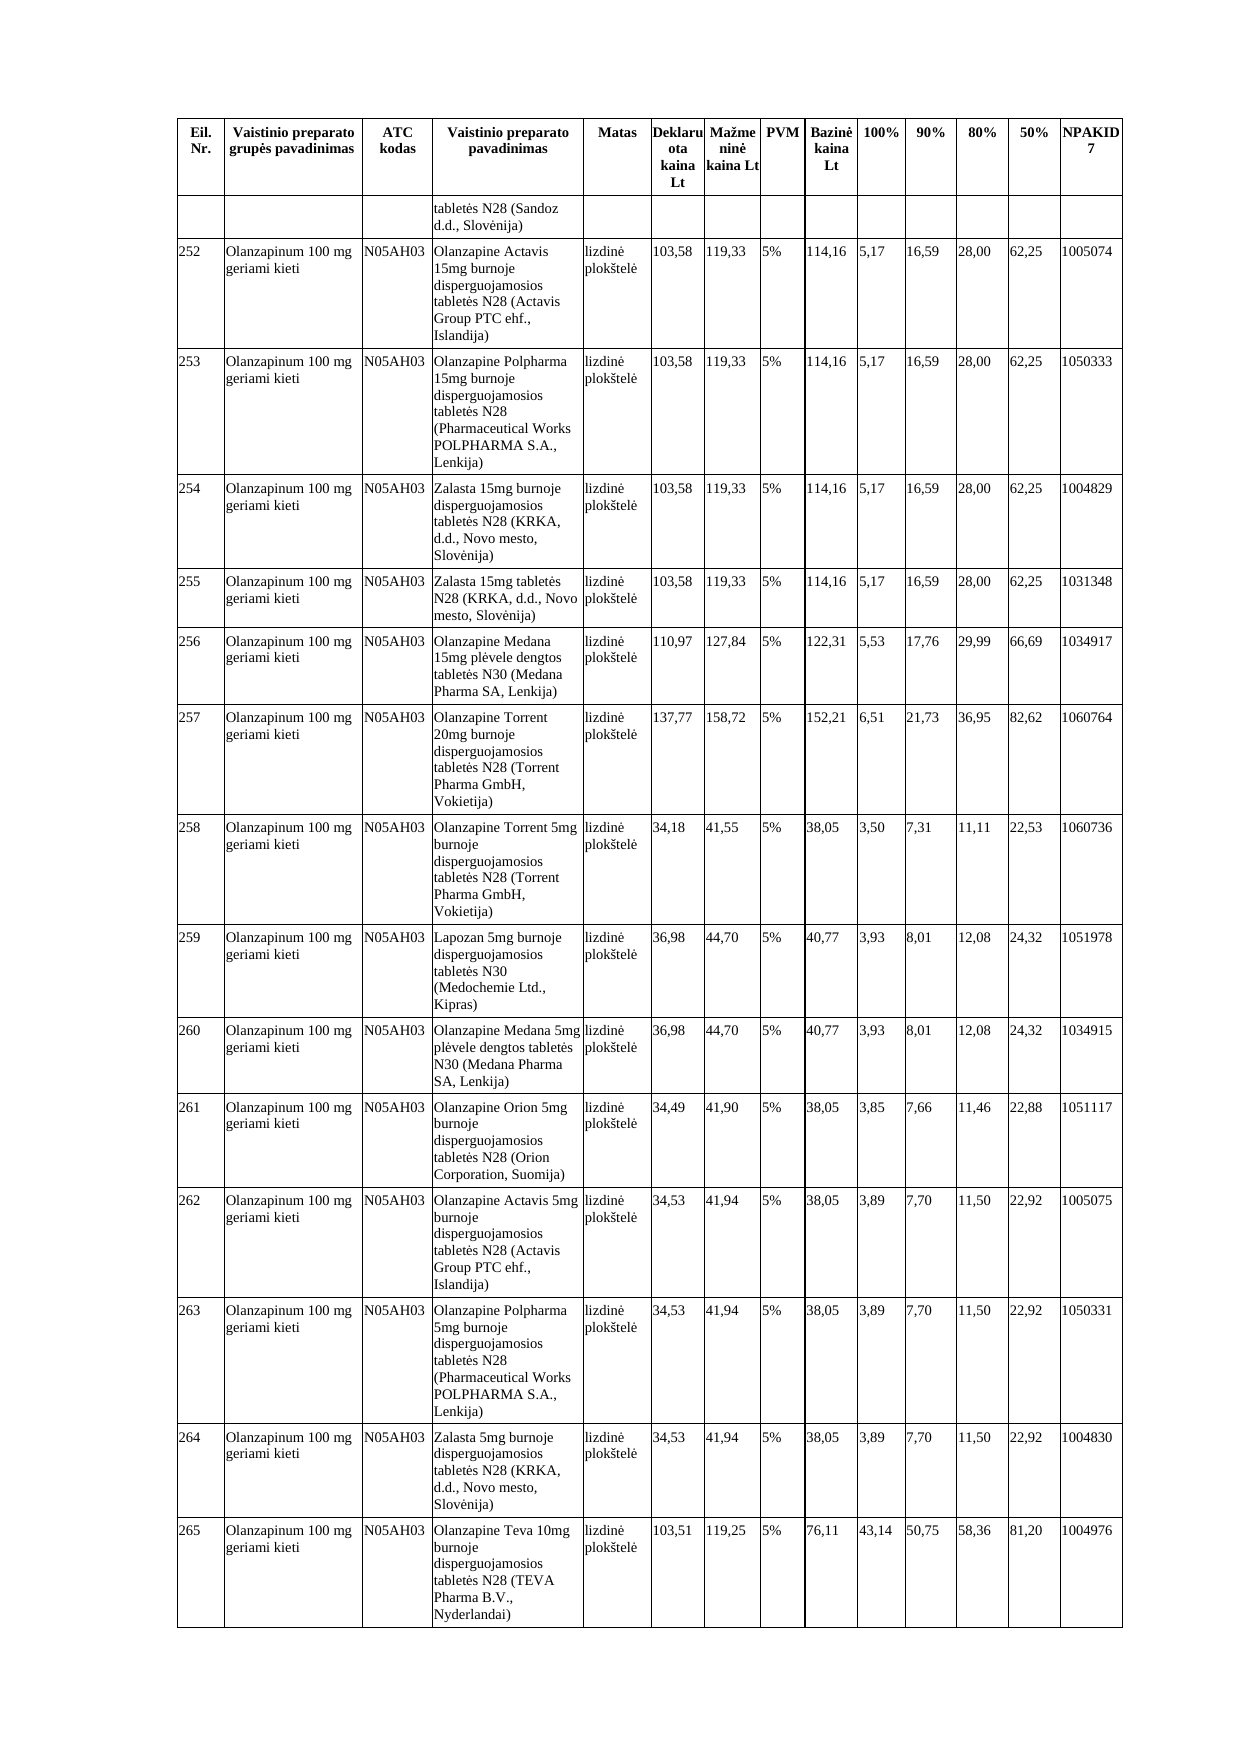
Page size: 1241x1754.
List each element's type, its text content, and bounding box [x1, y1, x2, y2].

table_cell N05AH03 [363, 1188, 432, 1297]
table_cell Olanzapinum 100 mg geriami kieti [225, 628, 362, 704]
table_header Vaistinio preparato grupės pavadinimas [225, 119, 362, 194]
table_cell 258 [178, 815, 224, 924]
table_cell 24,32 [1009, 925, 1060, 1017]
table_cell 1060736 [1061, 815, 1122, 924]
table_cell Olanzapinum 100 mg geriami kieti [225, 925, 362, 1017]
table_cell Olanzapinum 100 mg geriami kieti [225, 1094, 362, 1187]
table_cell 127,84 [705, 628, 760, 704]
table_cell Olanzapine Torrent 20mg burnoje disperguojamosios tabletės N28 (Torrent Pharma GmbH, Vokietija) [433, 705, 583, 814]
table_cell Olanzapine Orion 5mg burnoje disperguojamosios tabletės N28 (Orion Corporation, Suomija) [433, 1094, 583, 1187]
table_cell 255 [178, 569, 224, 627]
table_cell [652, 196, 704, 237]
table_cell tabletės N28 (Sandoz d.d., Slovėnija) [433, 196, 583, 237]
table_cell 62,25 [1009, 569, 1060, 627]
table_cell 257 [178, 705, 224, 814]
table_cell lizdinė plokštelė [584, 815, 651, 924]
table_cell 1051117 [1061, 1094, 1122, 1187]
table_cell 7,66 [906, 1094, 956, 1187]
table_cell 103,58 [652, 239, 704, 347]
table_header ATC kodas [363, 119, 432, 194]
table_cell 38,05 [806, 1094, 857, 1187]
table_cell Olanzapinum 100 mg geriami kieti [225, 1188, 362, 1297]
table_cell 262 [178, 1188, 224, 1297]
table_cell 5% [761, 628, 804, 704]
table_cell Olanzapine Medana 5mg plėvele dengtos tabletės N30 (Medana Pharma SA, Lenkija) [433, 1018, 583, 1093]
table_cell 81,20 [1009, 1518, 1060, 1627]
table_cell 119,25 [705, 1518, 760, 1627]
table_cell 114,16 [806, 569, 857, 627]
table_cell Olanzapinum 100 mg geriami kieti [225, 705, 362, 814]
table_cell 7,31 [906, 815, 956, 924]
table_cell 62,25 [1009, 239, 1060, 347]
table_cell 36,95 [957, 705, 1008, 814]
table_cell 5% [761, 569, 804, 627]
table_header Deklaruota kaina Lt [652, 119, 704, 194]
table_cell 28,00 [957, 475, 1008, 567]
table_cell lizdinė plokštelė [584, 1424, 651, 1517]
table_cell Olanzapinum 100 mg geriami kieti [225, 475, 362, 567]
table_cell 1034917 [1061, 628, 1122, 704]
table_cell 1005074 [1061, 239, 1122, 347]
table_cell 36,98 [652, 1018, 704, 1093]
table_cell 119,33 [705, 349, 760, 474]
table_cell 3,93 [858, 925, 905, 1017]
table_cell Olanzapinum 100 mg geriami kieti [225, 1298, 362, 1423]
table_cell Zalasta 15mg burnoje disperguojamosios tabletės N28 (KRKA, d.d., Novo mesto, Slovėnija) [433, 475, 583, 567]
table_cell 66,69 [1009, 628, 1060, 704]
table_cell 256 [178, 628, 224, 704]
table_cell 38,05 [806, 1298, 857, 1423]
table_cell lizdinė plokštelė [584, 705, 651, 814]
table_cell 1051978 [1061, 925, 1122, 1017]
table_cell 1004829 [1061, 475, 1122, 567]
table_cell 3,50 [858, 815, 905, 924]
table_cell 259 [178, 925, 224, 1017]
table_cell 1004976 [1061, 1518, 1122, 1627]
table_cell 58,36 [957, 1518, 1008, 1627]
table_cell 11,46 [957, 1094, 1008, 1187]
table_cell 1060764 [1061, 705, 1122, 814]
table_header Bazinė kaina Lt [806, 119, 857, 194]
table_cell 252 [178, 239, 224, 347]
table_cell 103,58 [652, 475, 704, 567]
table_cell [957, 196, 1008, 237]
table_cell Olanzapine Torrent 5mg burnoje disperguojamosios tabletės N28 (Torrent Pharma GmbH, Vokietija) [433, 815, 583, 924]
table_cell 265 [178, 1518, 224, 1627]
table_cell 34,49 [652, 1094, 704, 1187]
table_cell 44,70 [705, 925, 760, 1017]
table_cell N05AH03 [363, 925, 432, 1017]
table_cell 1050333 [1061, 349, 1122, 474]
table_cell lizdinė plokštelė [584, 569, 651, 627]
table_cell 110,97 [652, 628, 704, 704]
table_cell 5% [761, 475, 804, 567]
table_cell 44,70 [705, 1018, 760, 1093]
table_cell 122,31 [806, 628, 857, 704]
table_cell 5% [761, 815, 804, 924]
table_cell Olanzapinum 100 mg geriami kieti [225, 1518, 362, 1627]
table_cell 261 [178, 1094, 224, 1187]
table_cell Olanzapine Teva 10mg burnoje disperguojamosios tabletės N28 (TEVA Pharma B.V., Nyderlandai) [433, 1518, 583, 1627]
table_cell 17,76 [906, 628, 956, 704]
table_cell 3,89 [858, 1424, 905, 1517]
table_cell 119,33 [705, 475, 760, 567]
table_cell 22,92 [1009, 1424, 1060, 1517]
table_header 100% [858, 119, 905, 194]
table_cell 21,73 [906, 705, 956, 814]
table_cell [1061, 196, 1122, 237]
table_cell 82,62 [1009, 705, 1060, 814]
table_cell 16,59 [906, 239, 956, 347]
table_cell [858, 196, 905, 237]
table_cell 28,00 [957, 239, 1008, 347]
table_cell Olanzapinum 100 mg geriami kieti [225, 569, 362, 627]
table_cell 263 [178, 1298, 224, 1423]
table_cell 22,88 [1009, 1094, 1060, 1187]
table_cell 5% [761, 239, 804, 347]
table_cell 12,08 [957, 925, 1008, 1017]
table_cell 5% [761, 1518, 804, 1627]
table_cell 1031348 [1061, 569, 1122, 627]
table_cell 38,05 [806, 1424, 857, 1517]
table_cell lizdinė plokštelė [584, 1188, 651, 1297]
table_cell 5% [761, 1424, 804, 1517]
table_cell 34,53 [652, 1188, 704, 1297]
table_cell N05AH03 [363, 1518, 432, 1627]
table_cell 38,05 [806, 815, 857, 924]
table_cell 5% [761, 1094, 804, 1187]
table_cell Olanzapinum 100 mg geriami kieti [225, 349, 362, 474]
table_cell 1034915 [1061, 1018, 1122, 1093]
table_cell Olanzapine Medana 15mg plėvele dengtos tabletės N30 (Medana Pharma SA, Lenkija) [433, 628, 583, 704]
table_cell 5% [761, 1018, 804, 1093]
table_cell 260 [178, 1018, 224, 1093]
table_header 90% [906, 119, 956, 194]
table_cell 3,93 [858, 1018, 905, 1093]
table_cell lizdinė plokštelė [584, 1298, 651, 1423]
table_cell 5,53 [858, 628, 905, 704]
table_cell 22,53 [1009, 815, 1060, 924]
table_cell 22,92 [1009, 1188, 1060, 1297]
table_cell 152,21 [806, 705, 857, 814]
table_cell 7,70 [906, 1188, 956, 1297]
table_cell [761, 196, 804, 237]
table_header 80% [957, 119, 1008, 194]
table_cell 114,16 [806, 349, 857, 474]
table_header NPAKID7 [1061, 119, 1122, 194]
table_cell [1009, 196, 1060, 237]
table_cell 12,08 [957, 1018, 1008, 1093]
table_header Vaistinio preparato pavadinimas [433, 119, 583, 194]
table_cell N05AH03 [363, 569, 432, 627]
table_cell 34,53 [652, 1424, 704, 1517]
table_cell 11,11 [957, 815, 1008, 924]
table_cell 5% [761, 705, 804, 814]
table_cell 264 [178, 1424, 224, 1517]
table_cell 5,17 [858, 569, 905, 627]
table_cell 22,92 [1009, 1298, 1060, 1423]
table_cell N05AH03 [363, 1018, 432, 1093]
table_cell 3,89 [858, 1188, 905, 1297]
table_cell Olanzapinum 100 mg geriami kieti [225, 1424, 362, 1517]
table_header Eil. Nr. [178, 119, 224, 194]
table_cell lizdinė plokštelė [584, 925, 651, 1017]
table_cell 114,16 [806, 239, 857, 347]
table_cell lizdinė plokštelė [584, 1518, 651, 1627]
table_cell 5,17 [858, 475, 905, 567]
table_cell 7,70 [906, 1298, 956, 1423]
table_cell 119,33 [705, 239, 760, 347]
table_cell N05AH03 [363, 1094, 432, 1187]
table_cell 11,50 [957, 1424, 1008, 1517]
table_cell N05AH03 [363, 628, 432, 704]
table_cell 41,55 [705, 815, 760, 924]
table_cell 41,94 [705, 1298, 760, 1423]
table_header Matas [584, 119, 651, 194]
table_cell N05AH03 [363, 815, 432, 924]
table_cell 40,77 [806, 1018, 857, 1093]
table_cell 158,72 [705, 705, 760, 814]
table_cell 41,94 [705, 1188, 760, 1297]
table_cell lizdinė plokštelė [584, 239, 651, 347]
table_cell 137,77 [652, 705, 704, 814]
table_cell lizdinė plokštelė [584, 475, 651, 567]
table_cell 103,58 [652, 569, 704, 627]
table_cell N05AH03 [363, 1424, 432, 1517]
table_cell 43,14 [858, 1518, 905, 1627]
table_cell 11,50 [957, 1188, 1008, 1297]
table_cell lizdinė plokštelė [584, 1018, 651, 1093]
table_cell Olanzapinum 100 mg geriami kieti [225, 239, 362, 347]
table_cell 3,85 [858, 1094, 905, 1187]
table_cell 62,25 [1009, 349, 1060, 474]
table_cell 50,75 [906, 1518, 956, 1627]
table_cell 1050331 [1061, 1298, 1122, 1423]
table_cell 76,11 [806, 1518, 857, 1627]
table_cell Zalasta 15mg tabletės N28 (KRKA, d.d., Novo mesto, Slovėnija) [433, 569, 583, 627]
table_header 50% [1009, 119, 1060, 194]
table_cell 28,00 [957, 349, 1008, 474]
table_cell 5% [761, 1298, 804, 1423]
table_cell Zalasta 5mg burnoje disperguojamosios tabletės N28 (KRKA, d.d., Novo mesto, Slovėnija) [433, 1424, 583, 1517]
table_cell 8,01 [906, 925, 956, 1017]
table_cell Olanzapinum 100 mg geriami kieti [225, 1018, 362, 1093]
table_cell 114,16 [806, 475, 857, 567]
table_cell 5,17 [858, 239, 905, 347]
table_cell Olanzapine Polpharma 15mg burnoje disperguojamosios tabletės N28 (Pharmaceutical Works POLPHARMA S.A., Lenkija) [433, 349, 583, 474]
table_cell 7,70 [906, 1424, 956, 1517]
table_cell [705, 196, 760, 237]
table_cell 6,51 [858, 705, 905, 814]
table_cell 29,99 [957, 628, 1008, 704]
table_cell 1005075 [1061, 1188, 1122, 1297]
table_cell 41,90 [705, 1094, 760, 1187]
table_cell 62,25 [1009, 475, 1060, 567]
table_cell lizdinė plokštelė [584, 1094, 651, 1187]
table_cell 253 [178, 349, 224, 474]
table_cell 38,05 [806, 1188, 857, 1297]
table_cell 24,32 [1009, 1018, 1060, 1093]
table_cell [363, 196, 432, 237]
table_cell 8,01 [906, 1018, 956, 1093]
table_cell 1004830 [1061, 1424, 1122, 1517]
table_cell Lapozan 5mg burnoje disperguojamosios tabletės N30 (Medochemie Ltd., Kipras) [433, 925, 583, 1017]
table_cell 5% [761, 925, 804, 1017]
table_cell 16,59 [906, 475, 956, 567]
table_cell N05AH03 [363, 705, 432, 814]
table_header PVM [761, 119, 804, 194]
table_cell 3,89 [858, 1298, 905, 1423]
table_cell 34,53 [652, 1298, 704, 1423]
table_cell 5% [761, 1188, 804, 1297]
table_cell lizdinė plokštelė [584, 628, 651, 704]
table_cell 16,59 [906, 349, 956, 474]
table_cell [906, 196, 956, 237]
table_cell [178, 196, 224, 237]
table_cell lizdinė plokštelė [584, 349, 651, 474]
table_cell 5% [761, 349, 804, 474]
table_cell N05AH03 [363, 349, 432, 474]
table_cell Olanzapine Actavis 5mg burnoje disperguojamosios tabletės N28 (Actavis Group PTC ehf., Islandija) [433, 1188, 583, 1297]
table_cell [806, 196, 857, 237]
table_cell [584, 196, 651, 237]
table_cell Olanzapine Polpharma 5mg burnoje disperguojamosios tabletės N28 (Pharmaceutical Works POLPHARMA S.A., Lenkija) [433, 1298, 583, 1423]
table_cell 103,51 [652, 1518, 704, 1627]
table_cell 5,17 [858, 349, 905, 474]
table_cell 36,98 [652, 925, 704, 1017]
table_header Mažmeninė kaina Lt [705, 119, 760, 194]
table_cell N05AH03 [363, 475, 432, 567]
table_cell 254 [178, 475, 224, 567]
table_cell N05AH03 [363, 239, 432, 347]
table_cell Olanzapinum 100 mg geriami kieti [225, 815, 362, 924]
table_cell 11,50 [957, 1298, 1008, 1423]
table_cell 40,77 [806, 925, 857, 1017]
table_cell 119,33 [705, 569, 760, 627]
table_cell Olanzapine Actavis 15mg burnoje disperguojamosios tabletės N28 (Actavis Group PTC ehf., Islandija) [433, 239, 583, 347]
table_cell 41,94 [705, 1424, 760, 1517]
table_cell 28,00 [957, 569, 1008, 627]
table_cell 16,59 [906, 569, 956, 627]
table_cell 34,18 [652, 815, 704, 924]
table_cell 103,58 [652, 349, 704, 474]
table_cell [225, 196, 362, 237]
table_cell N05AH03 [363, 1298, 432, 1423]
